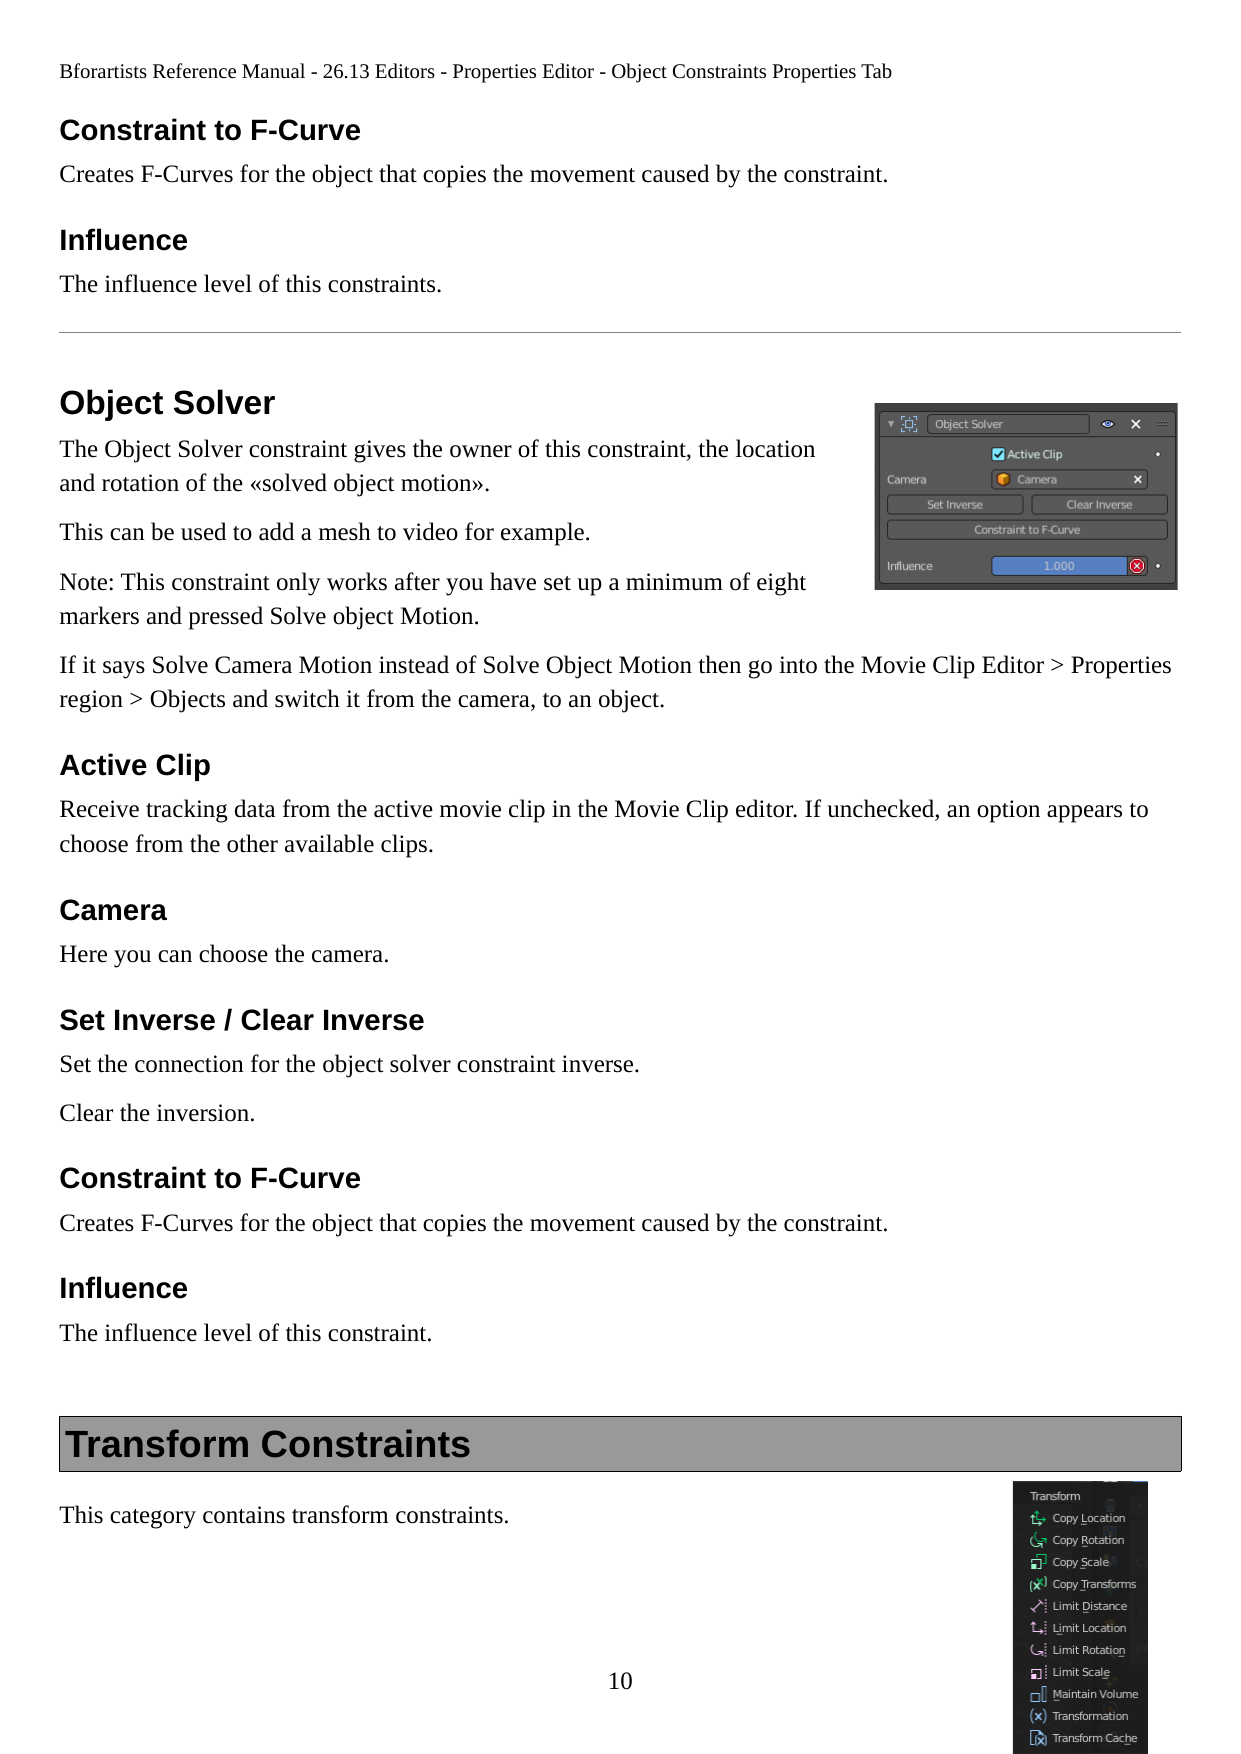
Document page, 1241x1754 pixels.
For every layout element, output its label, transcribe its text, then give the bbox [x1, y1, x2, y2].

text Creates F-Curves for the object that copies the movement caused by the constraint. [59, 159, 1181, 188]
subtitle Constraint to F-Curve [59, 1161, 1181, 1195]
picture [874, 403, 1178, 590]
text Creates F-Curves for the object that copies the movement caused by the constraint. [59, 1208, 1181, 1236]
text The influence level of this constraint. [59, 1318, 1181, 1346]
text Note: This constraint only works after you have set up a minimum of eight markers and pressed Solve object Motion. [59, 567, 1181, 630]
subtitle Constraint to F-Curve [59, 113, 1181, 146]
text The Object Solver constraint gives the owner of this constraint, the location and rotation of the «solved object motion». [59, 434, 874, 497]
text Clear the inversion. [59, 1098, 1181, 1127]
subtitle Active Clip [59, 748, 1181, 782]
picture [1012, 1481, 1148, 1754]
subtitle Set Inverse / Clear Inverse [59, 1002, 1181, 1036]
text This category contains transform constraints. [59, 1500, 1012, 1528]
text If it says Solve Camera Motion instead of Solve Object Motion then go into the Movie Clip Editor > Properties region > Objects and switch it from the camera, to an object. [59, 650, 1181, 713]
text This can be used to add a mesh to video for example. [59, 517, 874, 546]
subtitle Object Solver [59, 383, 1181, 421]
text Receive tracking data from the active movie clip in the Movie Clip editor. If unchecked, an option appears to choose from the other available clips. [59, 794, 1181, 858]
text The influence level of this constraints. [59, 269, 1181, 297]
subtitle Influence [59, 1271, 1181, 1305]
text Here you can choose the camera. [59, 939, 1181, 968]
subtitle Camera [59, 893, 1181, 926]
table_header Transform Constraints [60, 1417, 1181, 1471]
text Set the connection for the object solver constraint inverse. [59, 1049, 1181, 1077]
text [1148, 1500, 1181, 1528]
subtitle Influence [59, 222, 1181, 256]
